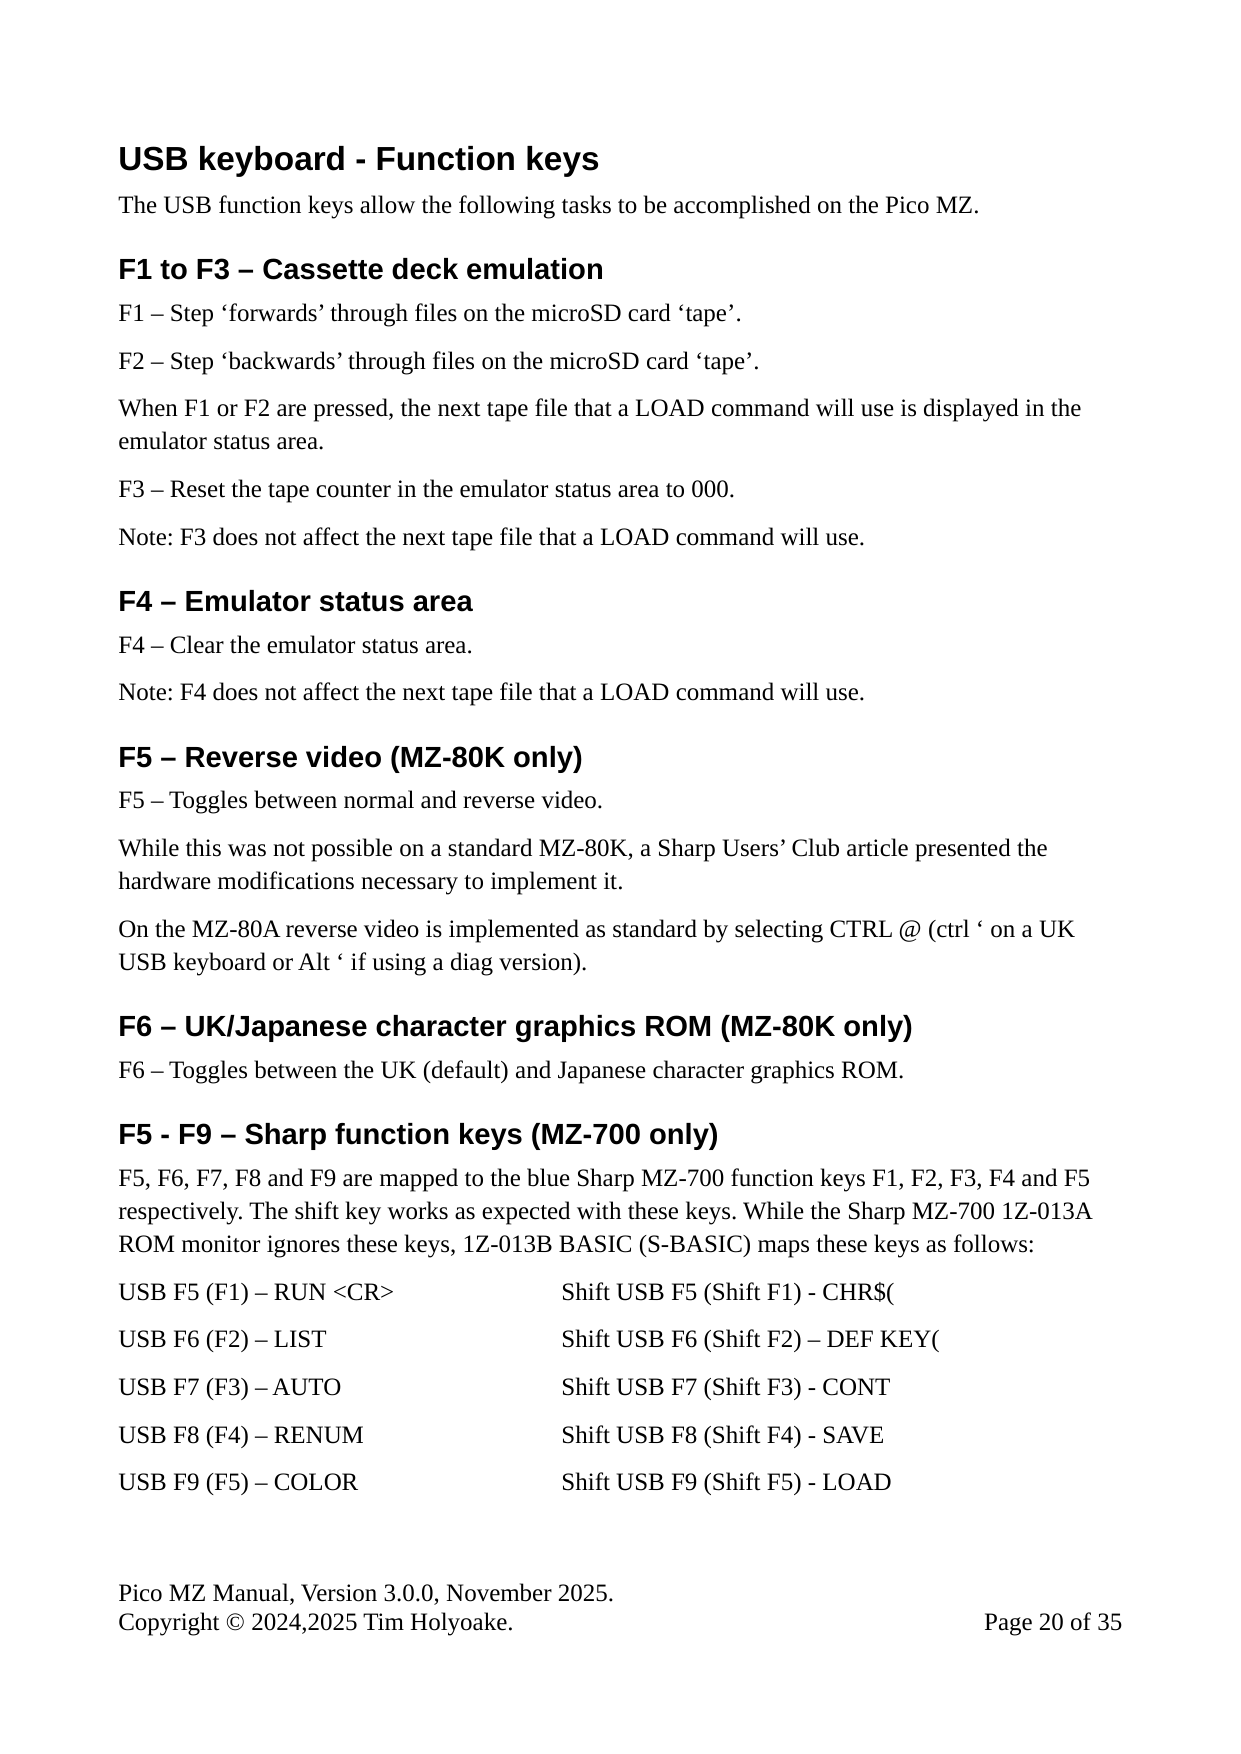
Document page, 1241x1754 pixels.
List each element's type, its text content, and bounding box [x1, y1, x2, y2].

text F5, F6, F7, F8 and F9 are mapped to the blue Sharp MZ-700 function keys F1, F2, F3, F4 and F5 respectively. The shift key works as expected with these keys. While the Sharp MZ-700 1Z-013A ROM monitor ignores these keys, 1Z-013B BASIC (S-BASIC) maps these keys as follows: [118, 1163, 1122, 1258]
subtitle F5 – Reverse video (MZ-80K only) [118, 739, 1122, 773]
text USB F9 (F5) – COLOR Shift USB F9 (Shift F5) - LOAD [118, 1467, 1122, 1496]
text F5 – Toggles between normal and reverse video. [118, 786, 1122, 814]
subtitle F6 – UK/Japanese character graphics ROM (MZ-80K only) [118, 1009, 1122, 1043]
text Note: F3 does not affect the next tape file that a LOAD command will use. [118, 522, 1122, 550]
text While this was not possible on a standard MZ-80K, a Sharp Users’ Club article presented the hardware modifications necessary to implement it. [118, 833, 1122, 895]
text F3 – Reset the tape counter in the emulator status area to 000. [118, 474, 1122, 503]
text F1 – Step ‘forwards’ through files on the microSD card ‘tape’. [118, 298, 1122, 327]
text USB F5 (F1) – RUN <CR> Shift USB F5 (Shift F1) - CHR$( [118, 1277, 1122, 1306]
text USB F8 (F4) – RENUM Shift USB F8 (Shift F4) - SAVE [118, 1420, 1122, 1448]
text USB F7 (F3) – AUTO Shift USB F7 (Shift F3) - CONT [118, 1372, 1122, 1401]
text F2 – Step ‘backwards’ through files on the microSD card ‘tape’. [118, 346, 1122, 374]
subtitle F5 - F9 – Sharp function keys (MZ-700 only) [118, 1117, 1122, 1151]
text On the MZ-80A reverse video is implemented as standard by selecting CTRL @ (ctrl ‘ on a UK USB keyboard or Alt ‘ if using a diag version). [118, 914, 1122, 976]
text F6 – Toggles between the UK (default) and Japanese character graphics ROM. [118, 1055, 1122, 1084]
text The USB function keys allow the following tasks to be accomplished on the Pico MZ. [118, 190, 1122, 219]
subtitle F1 to F3 – Cassette deck emulation [118, 252, 1122, 286]
subtitle USB keyboard - Function keys [118, 139, 1122, 177]
text USB F6 (F2) – LIST Shift USB F6 (Shift F2) – DEF KEY( [118, 1324, 1122, 1353]
text F4 – Clear the emulator status area. [118, 630, 1122, 658]
text When F1 or F2 are pressed, the next tape file that a LOAD command will use is displayed in the emulator status area. [118, 393, 1122, 455]
subtitle F4 – Emulator status area [118, 584, 1122, 617]
text Note: F4 does not affect the next tape file that a LOAD command will use. [118, 677, 1122, 706]
